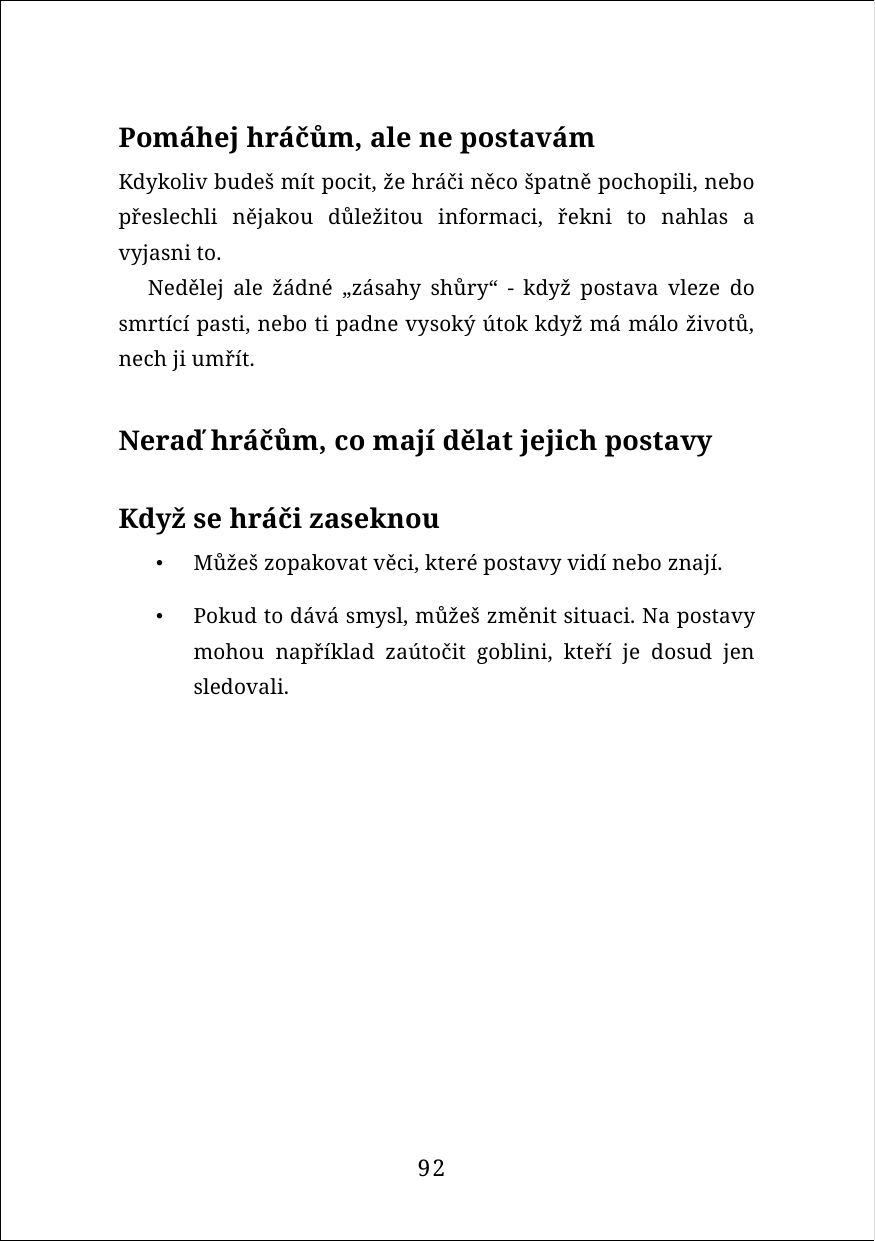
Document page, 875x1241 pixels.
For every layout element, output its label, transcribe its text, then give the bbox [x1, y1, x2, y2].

list Pokud to dává smysl, můžeš změnit situaci. Na postavy mohou například zaútočit goblini, kteří je dosud jen sledovali. [156, 601, 756, 701]
subtitle Pomáhej hráčům, ale ne postavám [118, 118, 756, 155]
subtitle Když se hráči zaseknou [118, 499, 756, 536]
list Můžeš zopakovat věci, které postavy vidí nebo znají. [156, 548, 756, 577]
text Kdykoliv budeš mít pocit, že hráči něco špatně pochopili, nebo přeslechli nějakou důležitou informaci, řekni to nahlas a vyjasni to. Nedělej ale žádné „zásahy shůry“ - když postava vleze do smrtící pasti, nebo ti padne vysoký útok když má málo životů, nech ji umřít. [118, 167, 756, 373]
subtitle Neraď hráčům, co mají dělat jejich postavy [118, 421, 756, 458]
